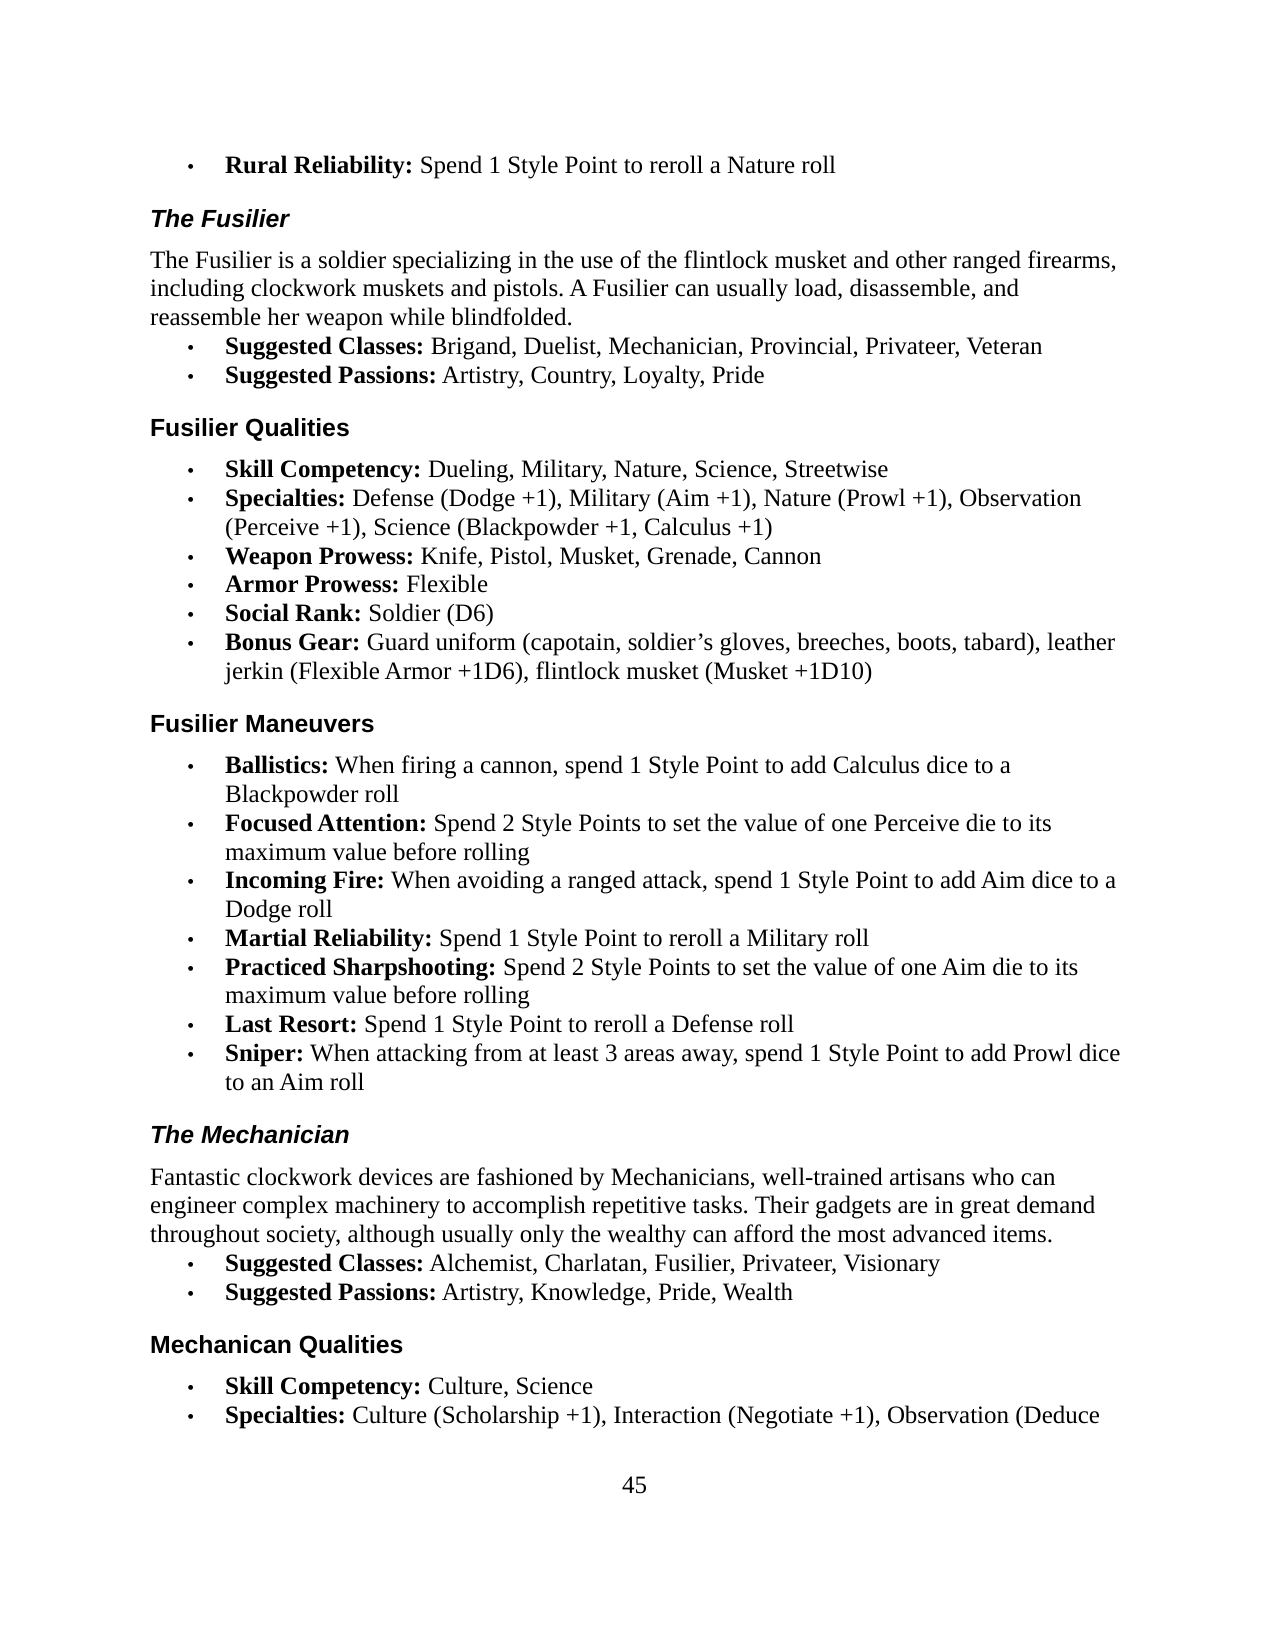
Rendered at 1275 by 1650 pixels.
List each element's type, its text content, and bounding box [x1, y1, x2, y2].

list Specialties: Culture (Scholarship +1), Interaction (Negotiate +1), Observation (Deduce [187, 1400, 1125, 1429]
list Skill Competency: Dueling, Military, Nature, Science, Streetwise [187, 454, 1125, 483]
subtitle Fusilier Qualities [150, 413, 1125, 442]
subtitle The Fusilier [150, 204, 1125, 232]
list Ballistics: When firing a cannon, spend 1 Style Point to add Calculus dice to a Blackpowder roll [187, 751, 1125, 808]
list Sniper: When attacking from at least 3 areas away, spend 1 Style Point to add Prowl dice to an Aim roll [187, 1038, 1125, 1096]
list Suggested Passions: Artistry, Country, Loyalty, Pride [187, 360, 1125, 388]
list Last Resort: Spend 1 Style Point to reroll a Defense roll [187, 1009, 1125, 1038]
list Weapon Prowess: Knife, Pistol, Musket, Grenade, Cannon [187, 541, 1125, 569]
subtitle The Mechanician [150, 1121, 1125, 1149]
list Suggested Classes: Alchemist, Charlatan, Fusilier, Privateer, Visionary [187, 1248, 1125, 1277]
list Suggested Classes: Brigand, Duelist, Mechanician, Provincial, Privateer, Veteran [187, 331, 1125, 360]
list Focused Attention: Spend 2 Style Points to set the value of one Perceive die to its maximum value before rolling [187, 808, 1125, 866]
list Suggested Passions: Artistry, Knowledge, Pride, Wealth [187, 1277, 1125, 1305]
list Bonus Gear: Guard uniform (capotain, soldier’s gloves, breeches, boots, tabard), leather jerkin (Flexible Armor +1D6), flintlock musket (Musket +1D10) [187, 627, 1125, 684]
text The Fusilier is a soldier specializing in the use of the flintlock musket and other ranged firearms, including clockwork muskets and pistols. A Fusilier can usually load, disassemble, and reassemble her weapon while blindfolded. [150, 245, 1125, 331]
list Incoming Fire: When avoiding a ranged attack, spend 1 Style Point to add Aim dice to a Dodge roll [187, 866, 1125, 923]
list Specialties: Defense (Dodge +1), Military (Aim +1), Nature (Prowl +1), Observation (Perceive +1), Science (Blackpowder +1, Calculus +1) [187, 483, 1125, 541]
list Skill Competency: Culture, Science [187, 1371, 1125, 1400]
list Rural Reliability: Spend 1 Style Point to reroll a Nature roll [187, 150, 1125, 179]
list Social Rank: Soldier (D6) [187, 598, 1125, 627]
subtitle Mechanican Qualities [150, 1330, 1125, 1359]
subtitle Fusilier Maneuvers [150, 709, 1125, 738]
list Armor Prowess: Flexible [187, 569, 1125, 598]
text Fantastic clockwork devices are fashioned by Mechanicians, well-trained artisans who can engineer complex machinery to accomplish repetitive tasks. Their gadgets are in great demand throughout society, although usually only the wealthy can afford the most advanced items. [150, 1162, 1125, 1248]
list Martial Reliability: Spend 1 Style Point to reroll a Military roll [187, 923, 1125, 952]
list Practiced Sharpshooting: Spend 2 Style Points to set the value of one Aim die to its maximum value before rolling [187, 952, 1125, 1009]
